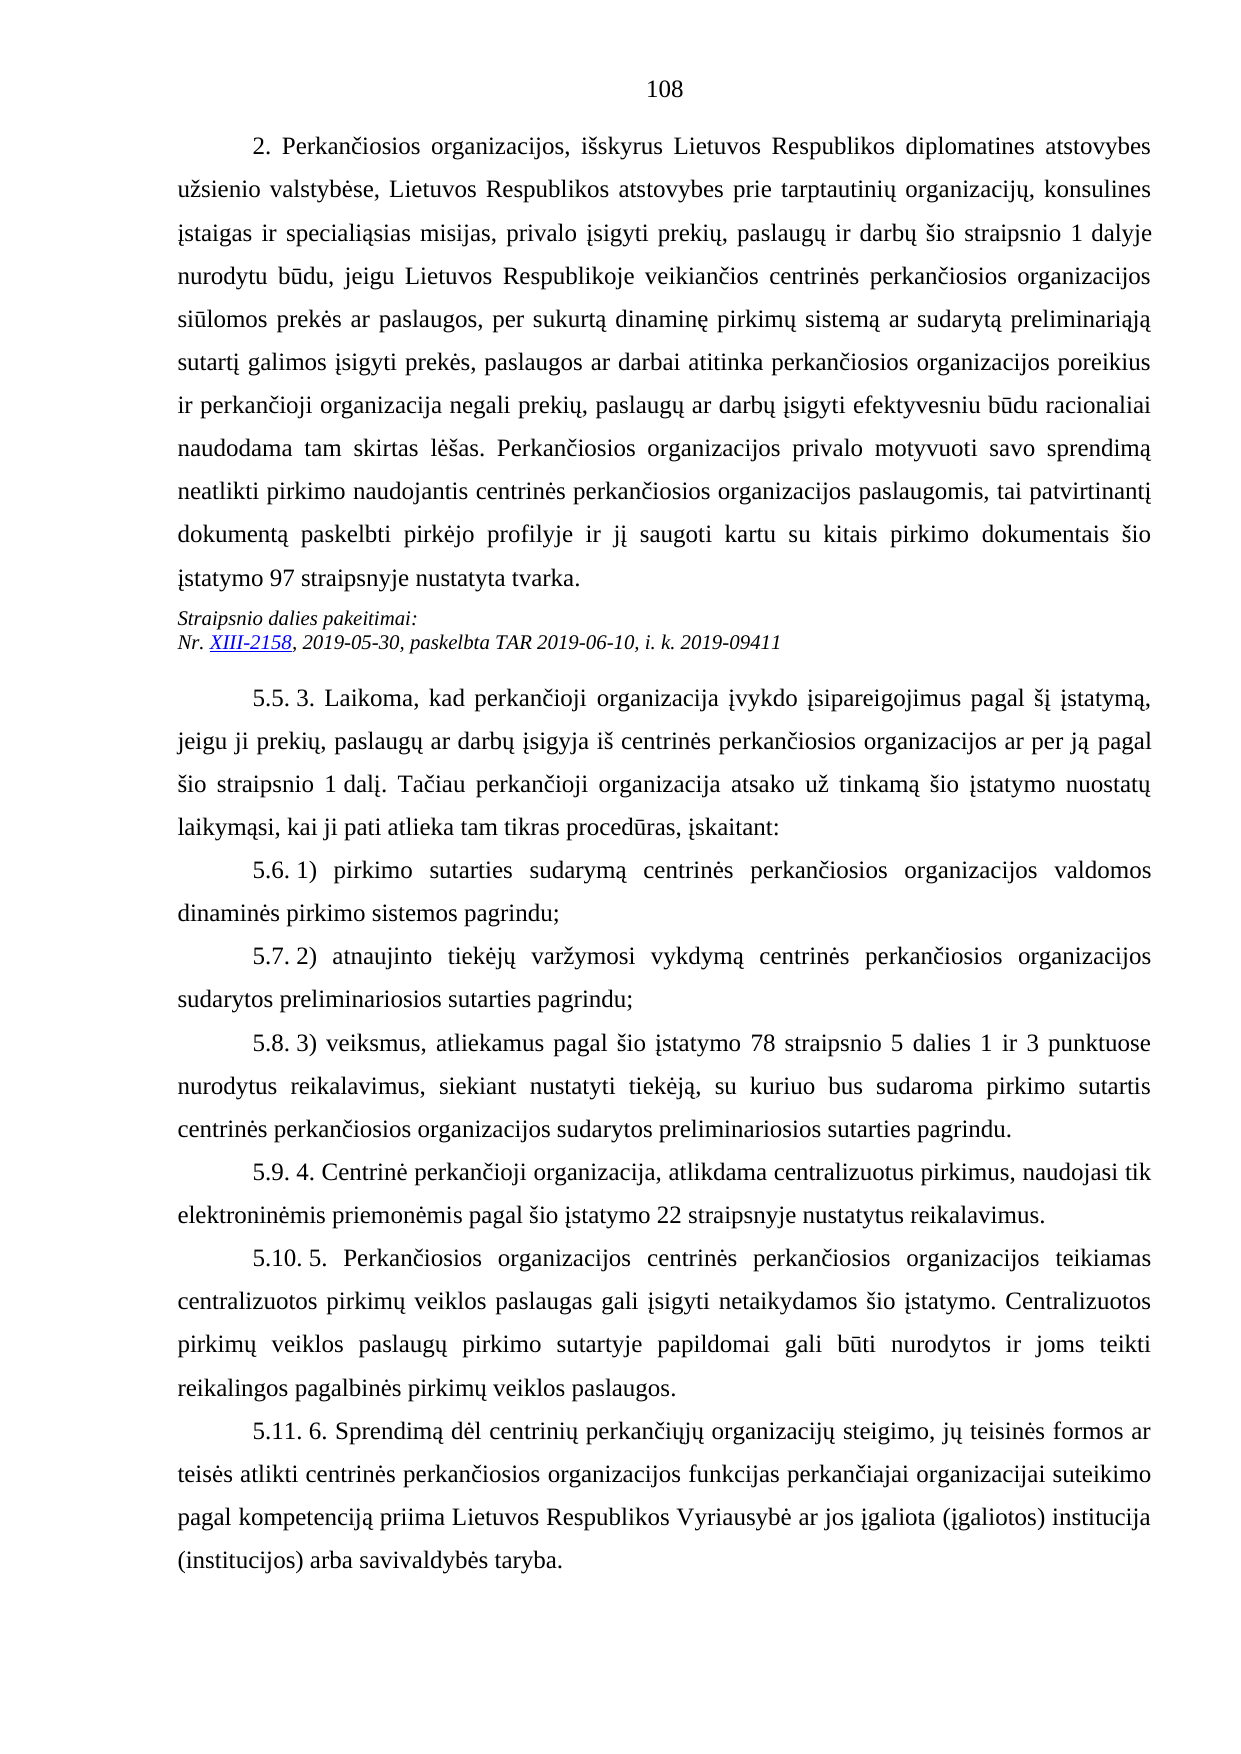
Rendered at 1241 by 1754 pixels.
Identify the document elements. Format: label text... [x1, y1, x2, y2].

text Straipsnio dalies pakeitimai: [177, 606, 1152, 630]
text Nr. XIII-2158, 2019-05-30, paskelbta TAR 2019-06-10, i. k. 2019-09411 [177, 630, 1152, 654]
subtitle 1) pirkimo sutarties sudarymą centrinės perkančiosios organizacijos valdomos dinaminės pirkimo sistemos pagrindu; [177, 855, 1152, 927]
subtitle 5. Perkančiosios organizacijos centrinės perkančiosios organizacijos teikiamas centralizuotos pirkimų veiklos paslaugas gali įsigyti netaikydamos šio įstatymo. Centralizuotos pirkimų veiklos paslaugų pirkimo sutartyje papildomai gali būti nurodytos ir joms teikti reikalingos pagalbinės pirkimų veiklos paslaugos. [177, 1243, 1152, 1401]
subtitle 6. Sprendimą dėl centrinių perkančiųjų organizacijų steigimo, jų teisinės formos ar teisės atlikti centrinės perkančiosios organizacijos funkcijas perkančiajai organizacijai suteikimo pagal kompetenciją priima Lietuvos Respublikos Vyriausybė ar jos įgaliota (įgaliotos) institucija (institucijos) arba savivaldybės taryba. [177, 1416, 1152, 1574]
subtitle 3. Laikoma, kad perkančioji organizacija įvykdo įsipareigojimus pagal šį įstatymą, jeigu ji prekių, paslaugų ar darbų įsigyja iš centrinės perkančiosios organizacijos ar per ją pagal šio straipsnio 1 dalį. Tačiau perkančioji organizacija atsako už tinkamą šio įstatymo nuostatų laikymąsi, kai ji pati atlieka tam tikras procedūras, įskaitant: [177, 683, 1152, 841]
subtitle 4. Centrinė perkančioji organizacija, atlikdama centralizuotus pirkimus, naudojasi tik elektroninėmis priemonėmis pagal šio įstatymo 22 straipsnyje nustatytus reikalavimus. [177, 1157, 1152, 1229]
subtitle 3) veiksmus, atliekamus pagal šio įstatymo 78 straipsnio 5 dalies 1 ir 3 punktuose nurodytus reikalavimus, siekiant nustatyti tiekėją, su kuriuo bus sudaroma pirkimo sutartis centrinės perkančiosios organizacijos sudarytos preliminariosios sutarties pagrindu. [177, 1028, 1152, 1143]
text 2. Perkančiosios organizacijos, išskyrus Lietuvos Respublikos diplomatines atstovybes užsienio valstybėse, Lietuvos Respublikos atstovybes prie tarptautinių organizacijų, konsulines įstaigas ir specialiąsias misijas, privalo įsigyti prekių, paslaugų ir darbų šio straipsnio 1 dalyje nurodytu būdu, jeigu Lietuvos Respublikoje veikiančios centrinės perkančiosios organizacijos siūlomos prekės ar paslaugos, per sukurtą dinaminę pirkimų sistemą ar sudarytą preliminariąją sutartį galimos įsigyti prekės, paslaugos ar darbai atitinka perkančiosios organizacijos poreikius ir perkančioji organizacija negali prekių, paslaugų ar darbų įsigyti efektyvesniu būdu racionaliai naudodama tam skirtas lėšas. Perkančiosios organizacijos privalo motyvuoti savo sprendimą neatlikti pirkimo naudojantis centrinės perkančiosios organizacijos paslaugomis, tai patvirtinantį dokumentą paskelbti pirkėjo profilyje ir jį saugoti kartu su kitais pirkimo dokumentais šio įstatymo 97 straipsnyje nustatyta tvarka. [177, 131, 1152, 591]
subtitle 2) atnaujinto tiekėjų varžymosi vykdymą centrinės perkančiosios organizacijos sudarytos preliminariosios sutarties pagrindu; [177, 941, 1152, 1013]
